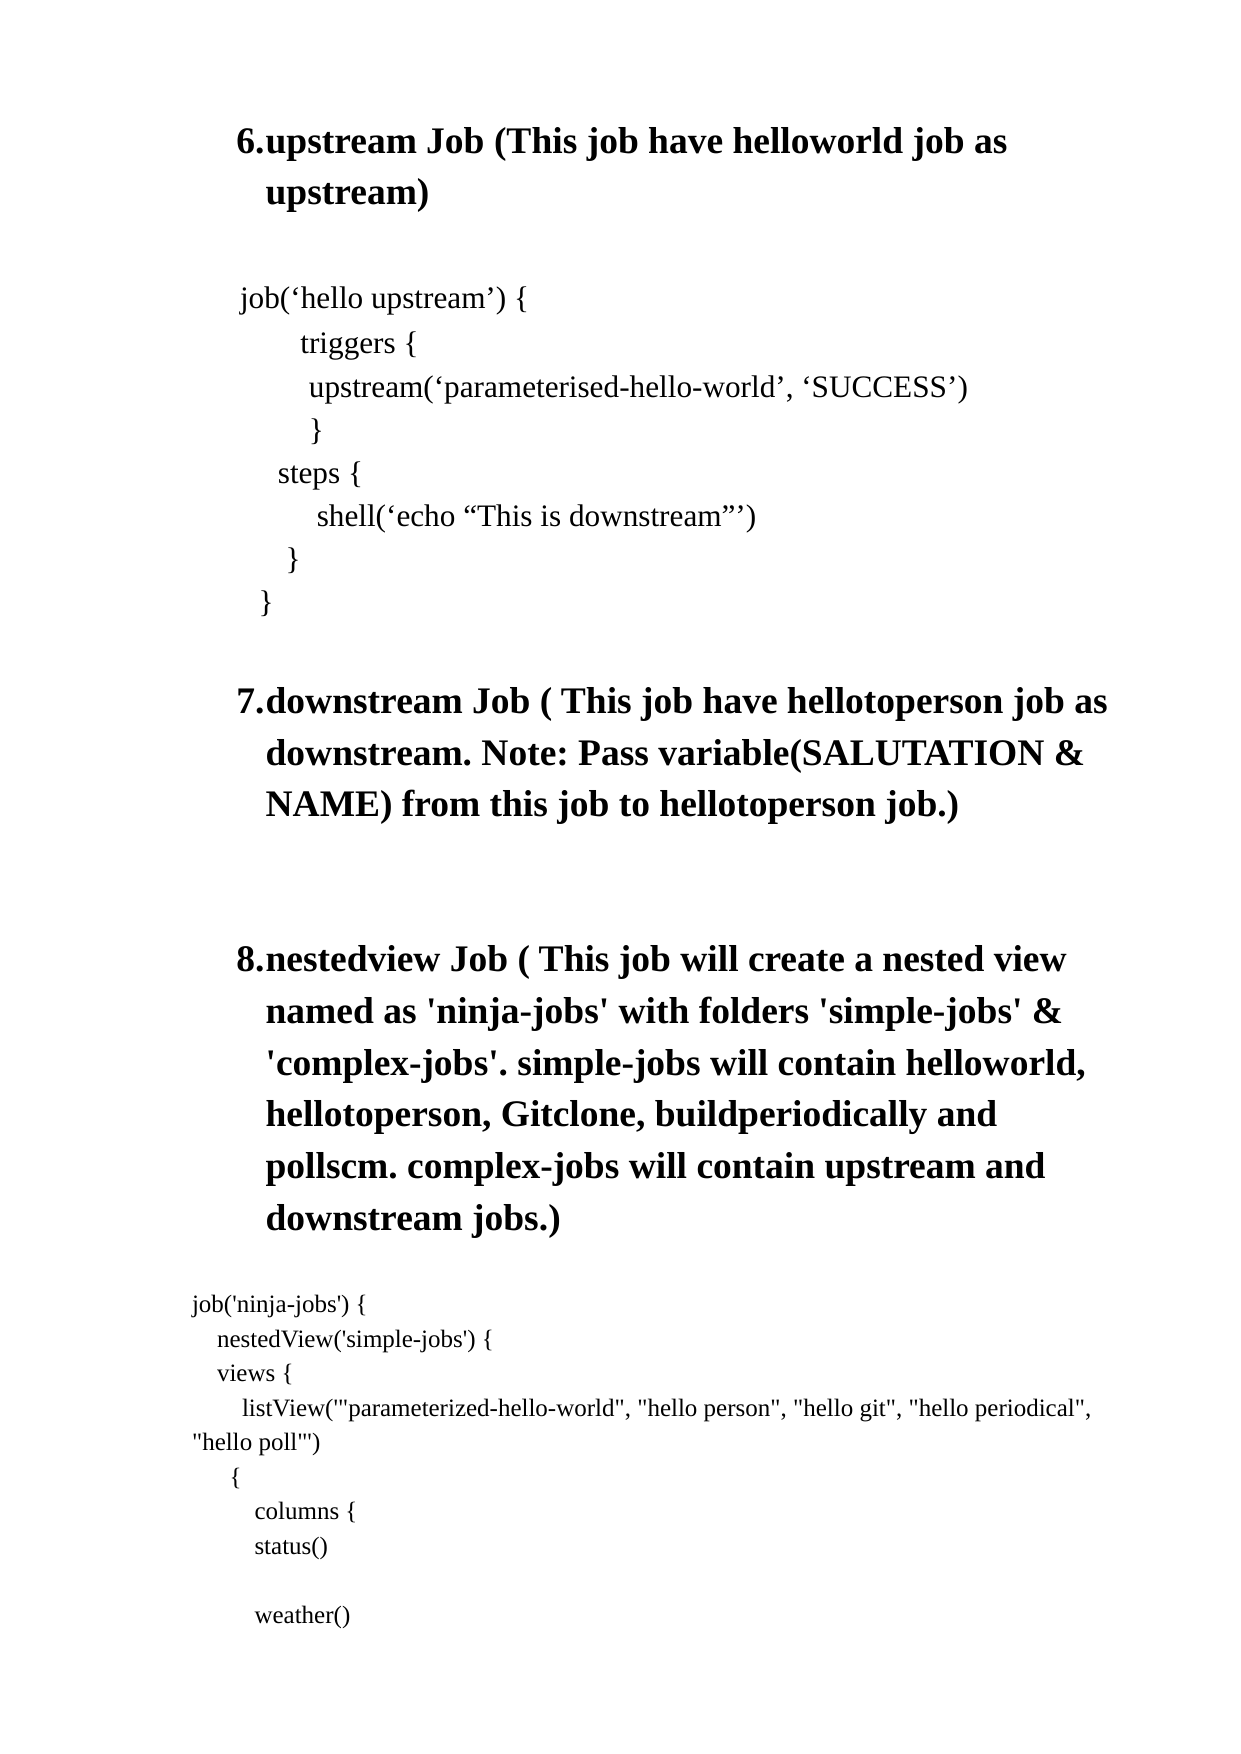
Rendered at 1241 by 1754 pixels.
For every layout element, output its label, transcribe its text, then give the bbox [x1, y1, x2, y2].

list views { [162, 1358, 1122, 1387]
list job('ninja-jobs') { [162, 1289, 1122, 1318]
list downstream Job ( This job have hellotoperson job as downstream. Note: Pass variable(SALUTATION & NAME) from this job to hellotoperson job.) [236, 678, 1122, 825]
list } [162, 540, 1122, 576]
list triggers { [162, 325, 1122, 361]
list weather() [162, 1600, 1122, 1629]
text job(‘hello upstream’) { [118, 273, 1122, 316]
list steps { [162, 454, 1122, 490]
list nestedView('simple-jobs') { [162, 1324, 1122, 1353]
list { [162, 1462, 1122, 1491]
list upstream(‘parameterised-hello-world’, ‘SUCCESS’) [162, 368, 1122, 404]
text } [118, 583, 1122, 619]
list status() [162, 1531, 1122, 1560]
list upstream Job (This job have helloworld job as upstream) [236, 118, 1122, 213]
list nestedview Job ( This job will create a nested view named as 'ninja-jobs' with folders 'simple-jobs' & 'complex-jobs'. simple-jobs will contain helloworld, hellotoperson, Gitclone, buildperiodically and pollscm. complex-jobs will contain upstream and downstream jobs.) [236, 937, 1122, 1238]
list shell(‘echo “This is downstream”’) [162, 497, 1122, 533]
list columns { [162, 1496, 1122, 1525]
list listView('"parameterized-hello-world", "hello person", "hello git", "hello periodical", "hello poll"') [162, 1393, 1122, 1456]
list } [162, 411, 1122, 447]
